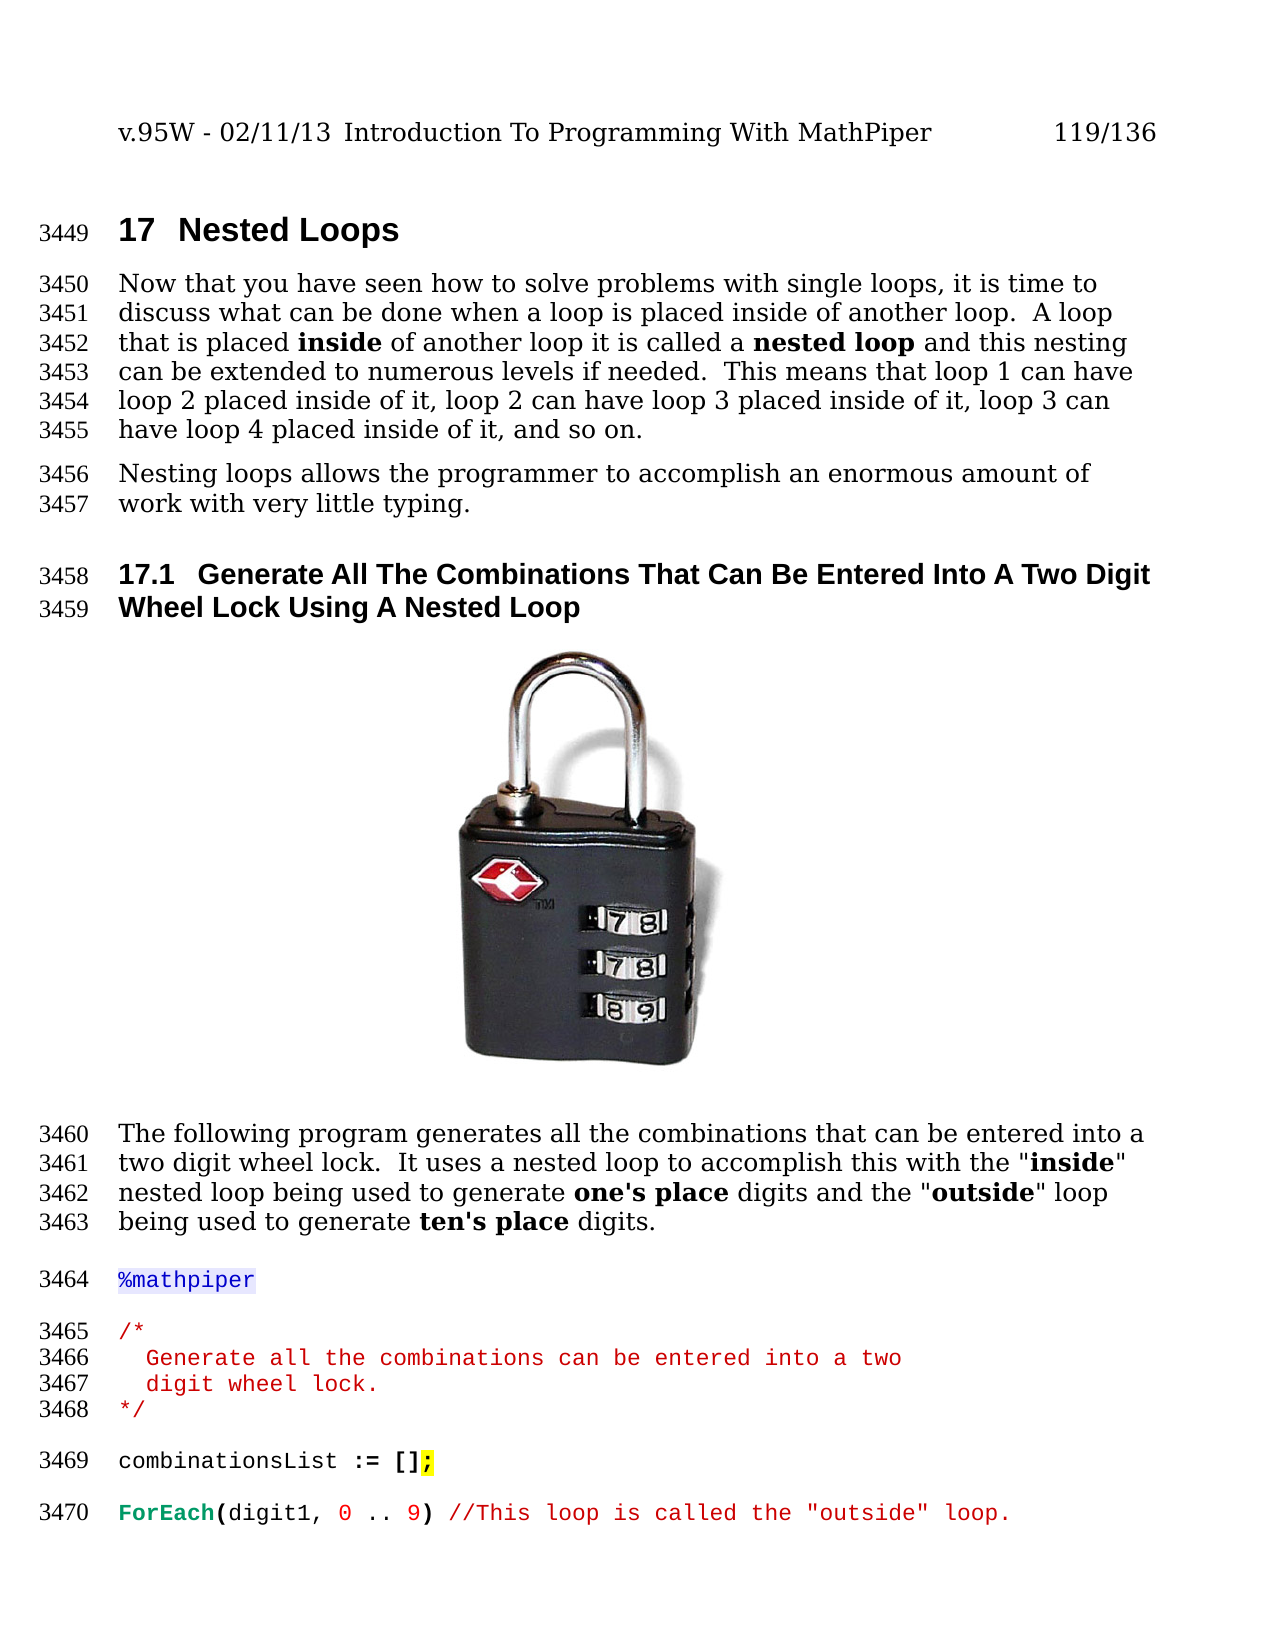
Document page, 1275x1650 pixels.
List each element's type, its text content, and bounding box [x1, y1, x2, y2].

text Nesting loops allows the programmer to accomplish an enormous amount of work with very little typing. [118, 459, 1157, 518]
text ForEach(digit1, 0 .. 9) //This loop is called the "outside" loop. [118, 1502, 1157, 1528]
text /* [118, 1320, 1157, 1346]
picture [448, 642, 731, 1075]
subtitle Generate All The Combinations That Can Be Entered Into A Two Digit Wheel Lock Using A Nested Loop [118, 557, 1157, 624]
text Generate all the combinations can be entered into a two [118, 1346, 1157, 1372]
text combinationsList := []; [118, 1450, 1157, 1476]
text %mathpiper [118, 1268, 1157, 1294]
subtitle Nested Loops [118, 210, 1157, 248]
text The following program generates all the combinations that can be entered into a two digit wheel lock. It uses a nested loop to accomplish this with the "inside" nested loop being used to generate one's place digits and the "outside" loop being used to generate ten's place digits. [118, 1119, 1157, 1236]
text */ [118, 1398, 1157, 1424]
text digit wheel lock. [118, 1372, 1157, 1398]
text Now that you have seen how to solve problems with single loops, it is time to discuss what can be done when a loop is placed inside of another loop. A loop that is placed inside of another loop it is called a nested loop and this nesting can be extended to numerous levels if needed. This means that loop 1 can have loop 2 placed inside of it, loop 2 can have loop 3 placed inside of it, loop 3 can have loop 4 placed inside of it, and so on. [118, 269, 1157, 444]
